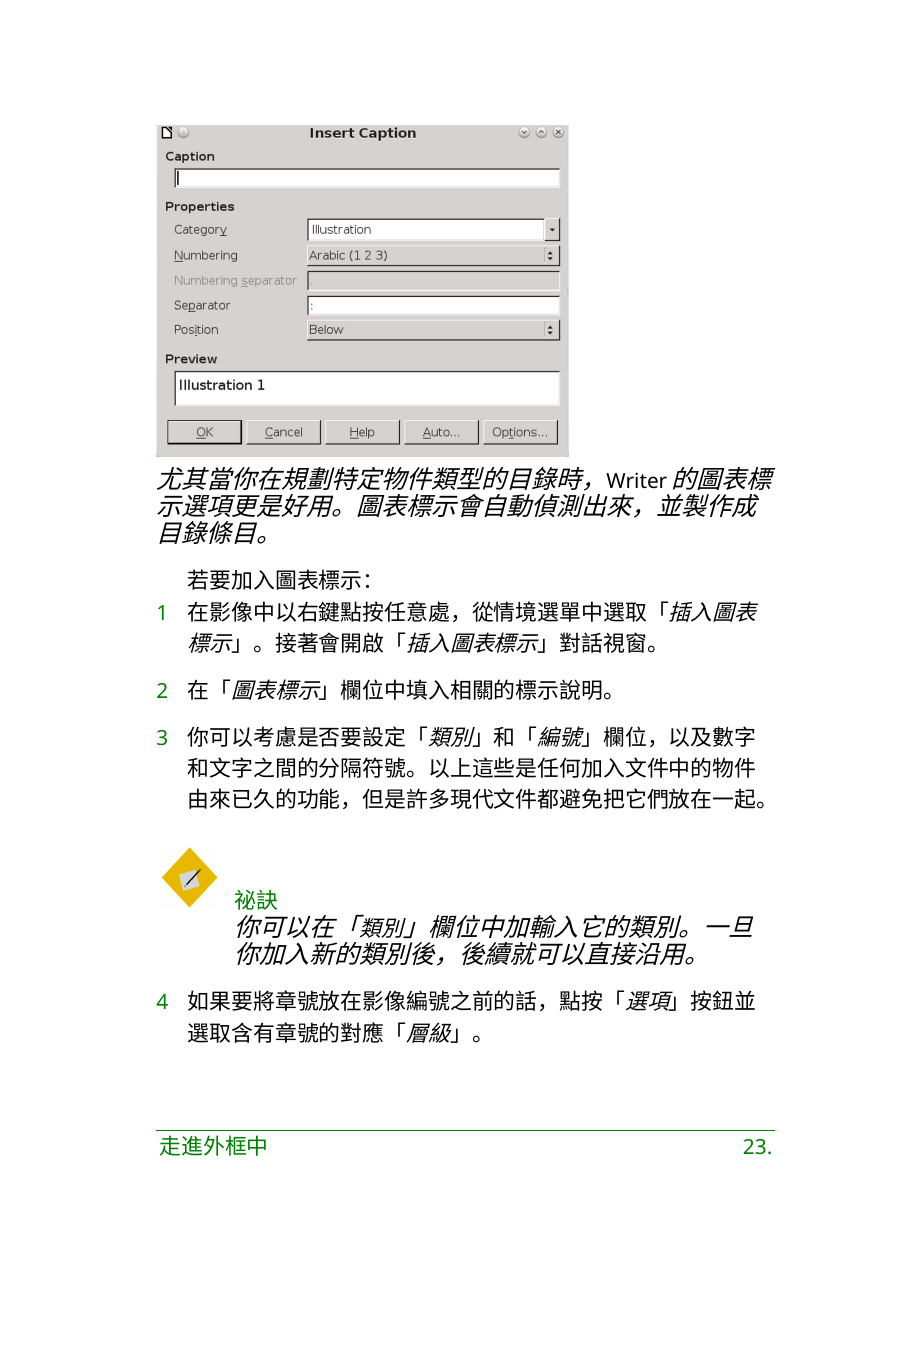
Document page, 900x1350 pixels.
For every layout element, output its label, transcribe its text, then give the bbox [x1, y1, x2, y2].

text 你可以在「類別」欄位中加輸入它的類別。一旦你加入新的類別後，後續就可以直接沿用。 [234, 915, 775, 969]
text 若要加入圖表標示： [156, 564, 775, 595]
list 祕訣 [156, 845, 775, 915]
picture [156, 125, 569, 457]
list 如果要將章號放在影像編號之前的話，點按「選項」按鈕並選取含有章號的對應「層級」。 [156, 985, 775, 1047]
list 在影像中以右鍵點按任意處，從情境選單中選取「插入圖表標示」。接著會開啟「插入圖表標示」對話視窗。 [156, 595, 775, 658]
table_header [156, 125, 775, 459]
list 在「圖表標示」欄位中填入相關的標示說明。 [156, 673, 775, 704]
table_cell 尤其當你在規劃特定物件類型的目錄時，Writer的圖表標示選項更是好用。圖表標示會自動偵測出來，並製作成目錄條目。 [156, 459, 775, 548]
picture [157, 846, 220, 909]
list 你可以考慮是否要設定「類別」和「編號」欄位，以及數字和文字之間的分隔符號。以上這些是任何加入文件中的物件由來已久的功能，但是許多現代文件都避免把它們放在一起。 [156, 720, 775, 814]
